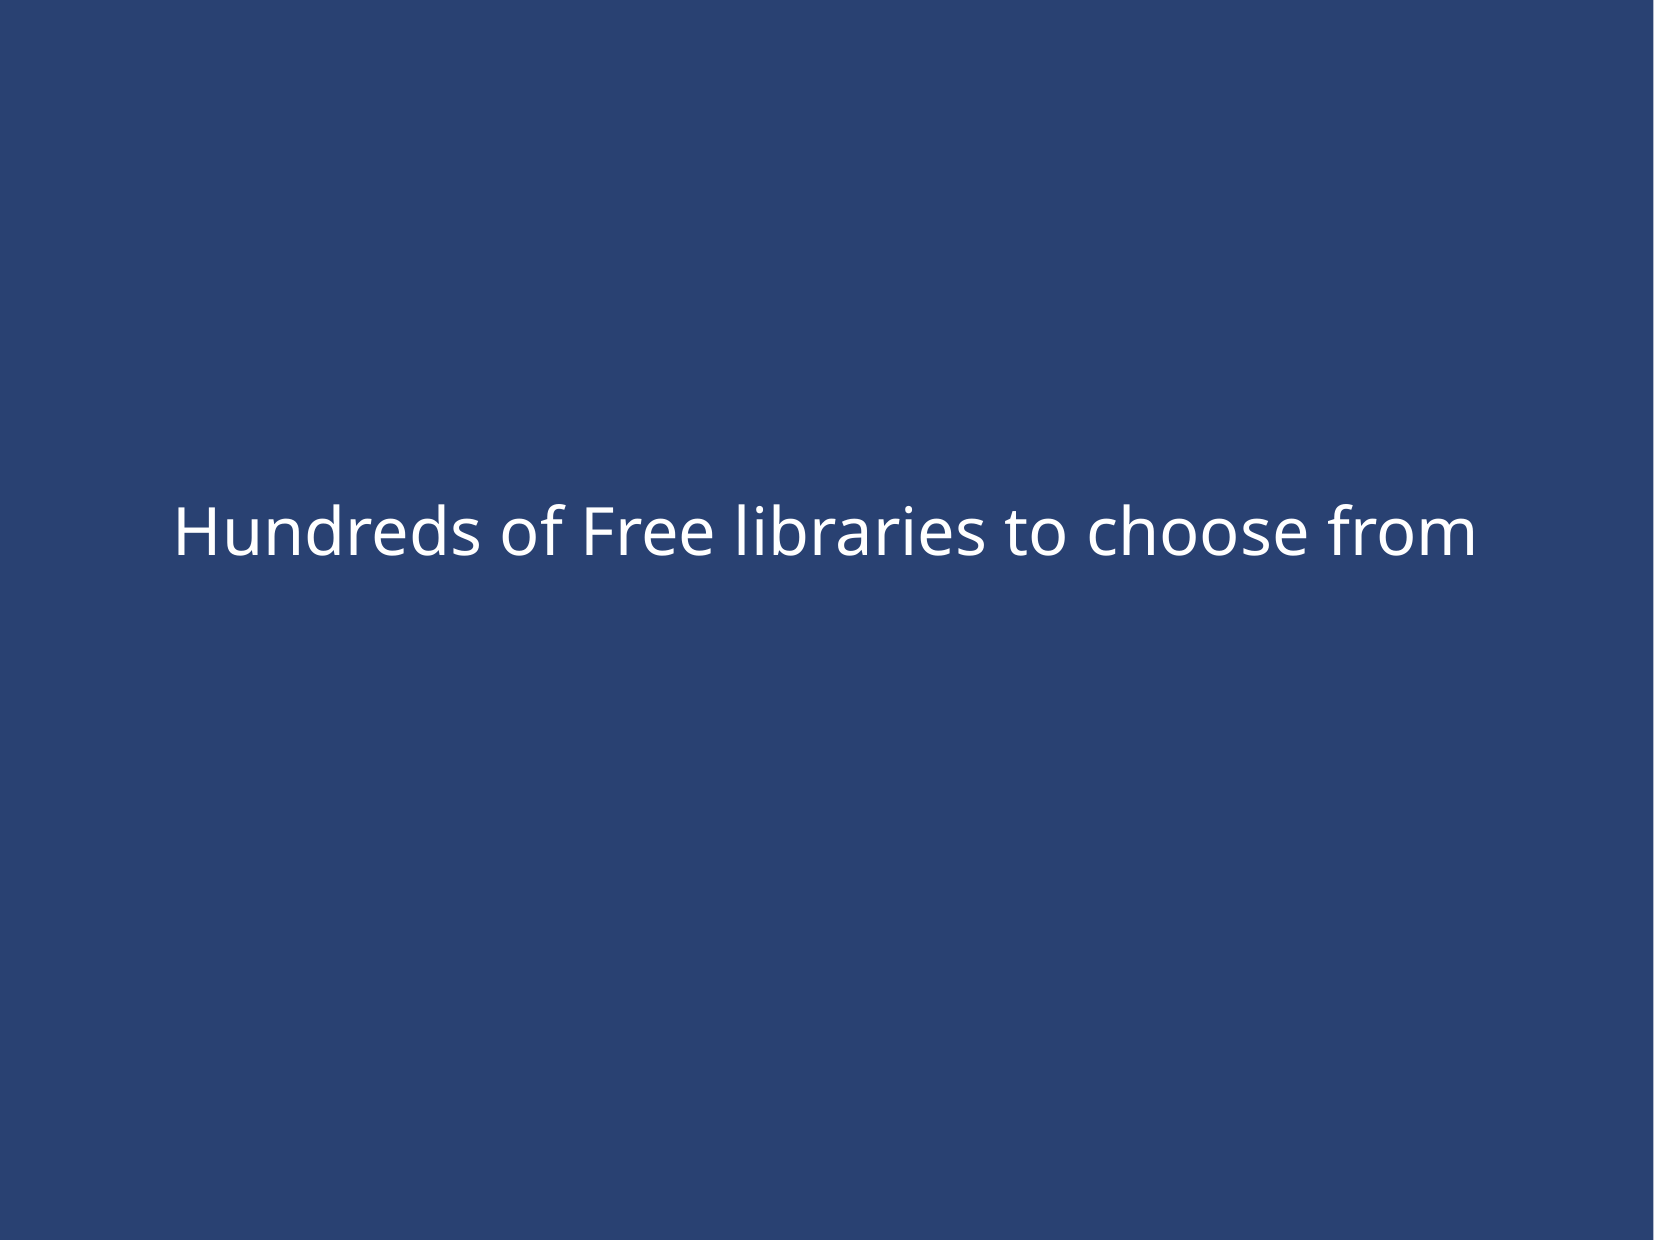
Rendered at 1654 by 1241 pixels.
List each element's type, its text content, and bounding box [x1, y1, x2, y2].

subtitle Hundreds of Free libraries to choose from [82, 49, 1571, 1109]
